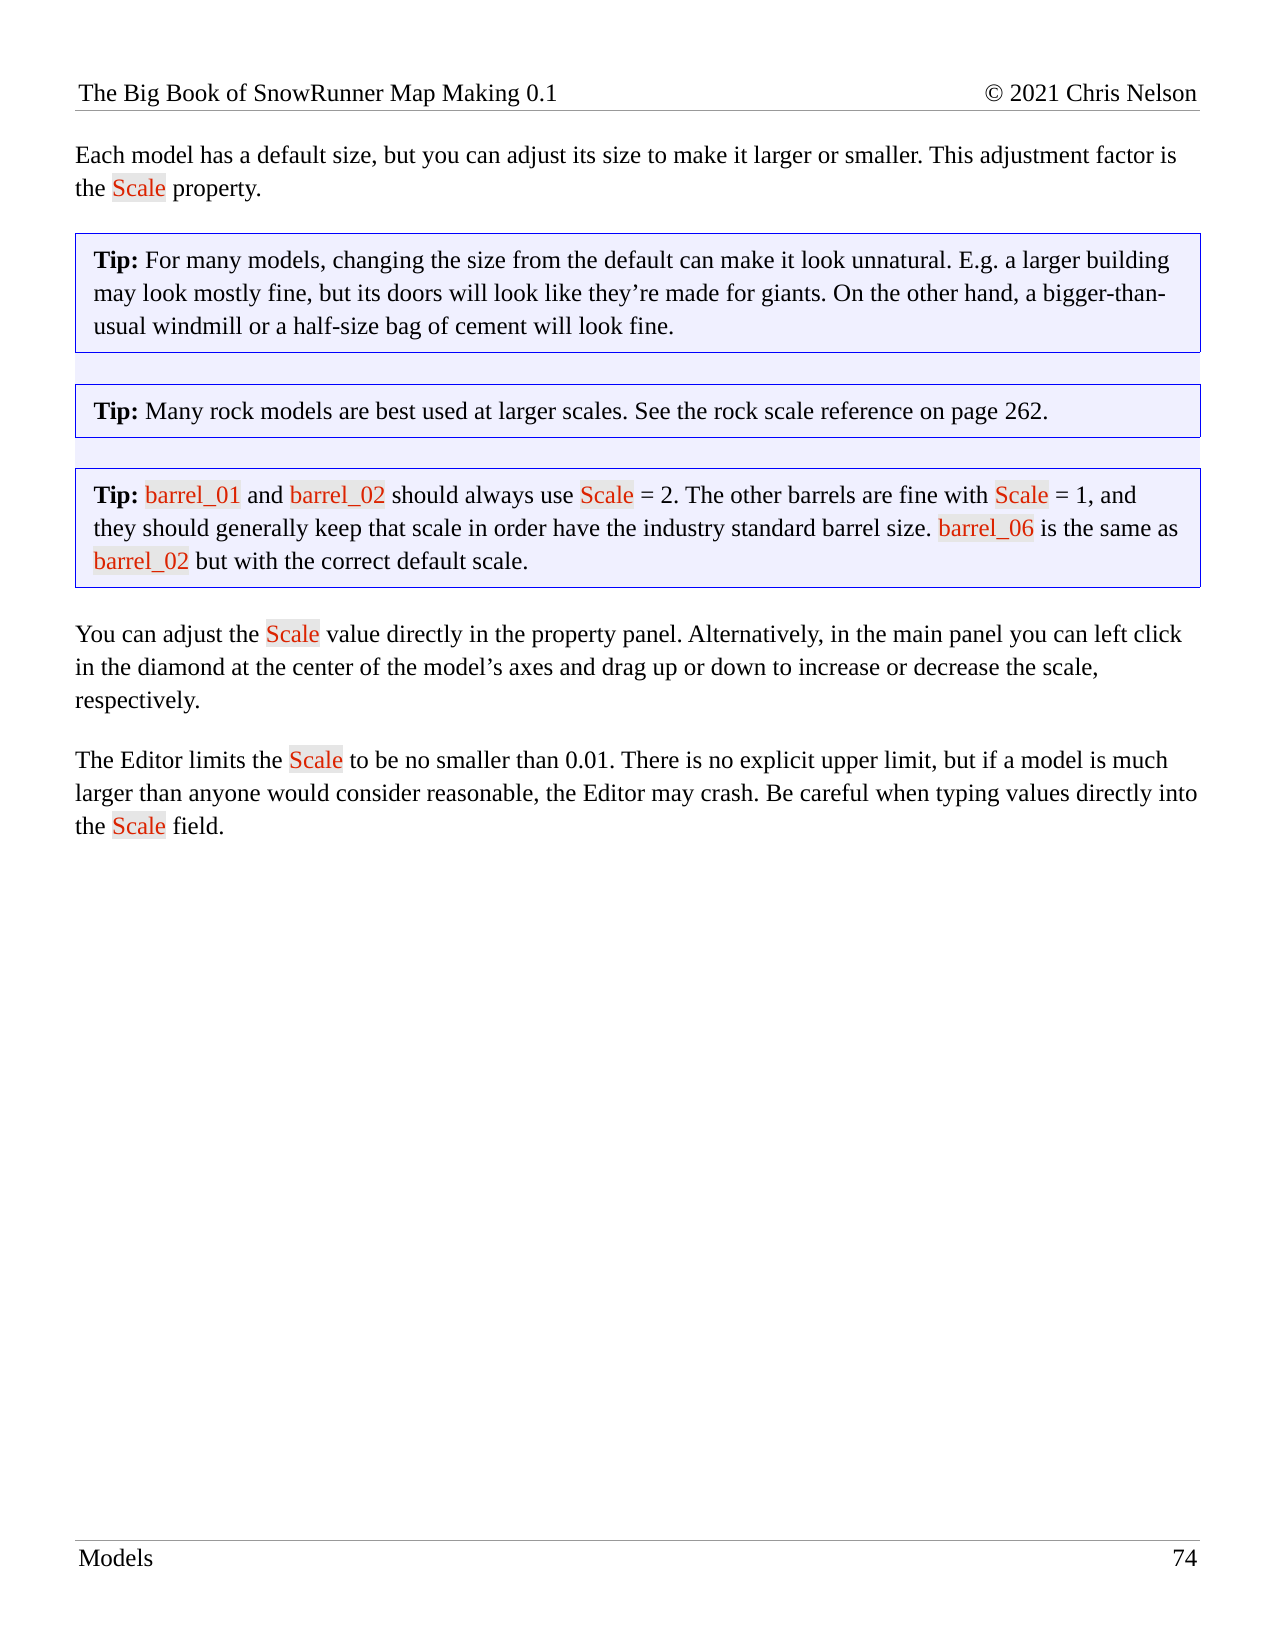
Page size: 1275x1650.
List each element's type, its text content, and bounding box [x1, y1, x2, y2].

text The Editor limits the Scale to be no smaller than 0.01. There is no explicit upper limit, but if a model is much larger than anyone would consider reasonable, the Editor may crash. Be careful when typing values directly into the Scale field. [75, 745, 1200, 839]
text You can adjust the Scale value directly in the property panel. Alternatively, in the main panel you can left click in the diamond at the center of the model’s axes and drag up or down to increase or decrease the scale, respectively. [75, 619, 1200, 713]
list barrel_01 and barrel_02 should always use Scale = 2. The other barrels are fine with Scale = 1, and they should generally keep that scale in order have the industry standard barrel size. barrel_06 is the same as barrel_02 but with the correct default scale. [76, 469, 1200, 587]
list For many models, changing the size from the default can make it look unnatural. E.g. a larger building may look mostly fine, but its doors will look like they’re made for giants. On the other hand, a bigger-than-usual windmill or a half-size bag of cement will look fine. [76, 234, 1200, 352]
text Each model has a default size, but you can adjust its size to make it larger or smaller. This adjustment factor is the Scale property. [75, 140, 1200, 202]
list Many rock models are best used at larger scales. See the rock scale reference on page 262. [76, 385, 1200, 437]
